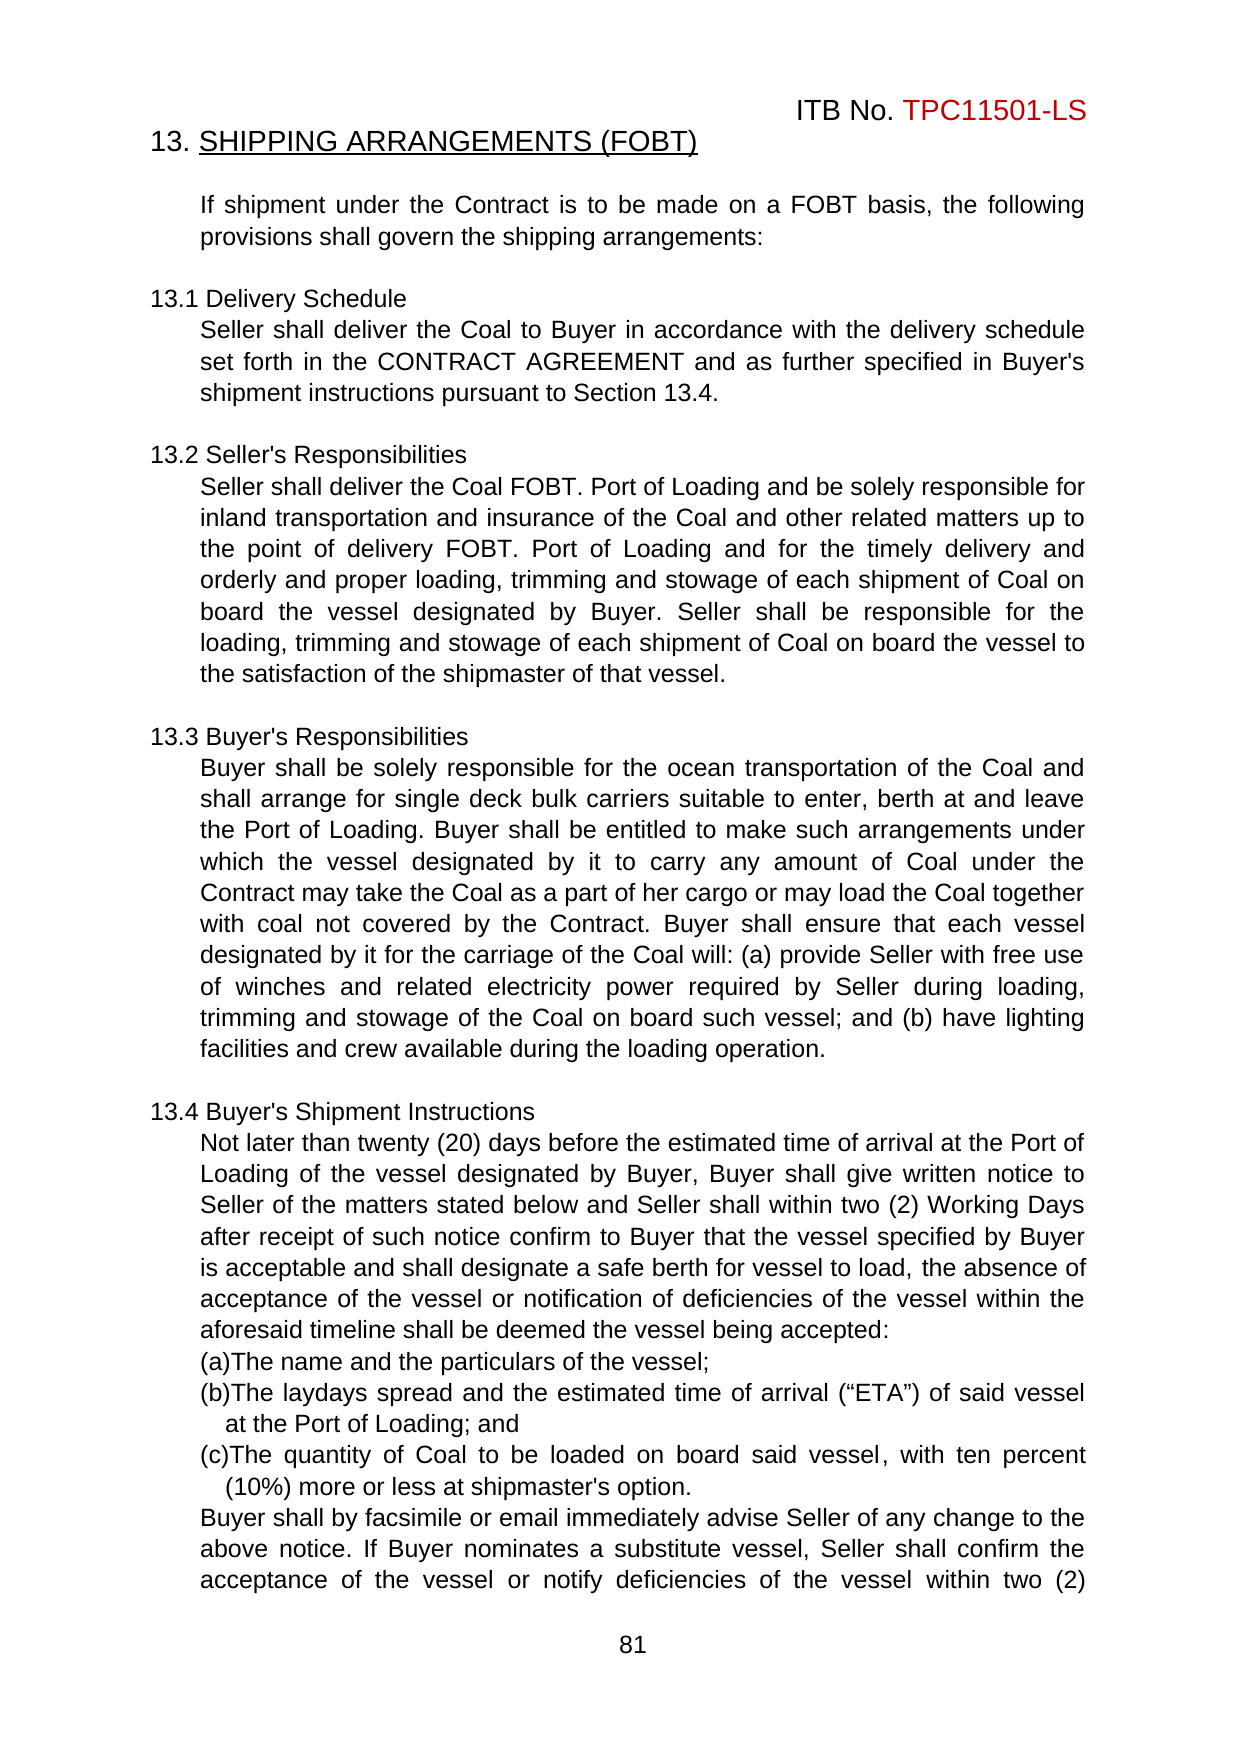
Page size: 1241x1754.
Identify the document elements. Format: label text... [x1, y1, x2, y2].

text 13.4 Buyer's Shipment Instructions [150, 1095, 1086, 1126]
text Seller shall deliver the Coal to Buyer in accordance with the delivery schedule set forth in the CONTRACT AGREEMENT and as further specified in Buyer's shipment instructions pursuant to Section 13.4. [200, 314, 1087, 407]
text 13.2 Seller's Responsibilities [150, 439, 1087, 470]
text If shipment under the Contract is to be made on a FOBT basis, the following provisions shall govern the shipping arrangements: [200, 189, 1087, 251]
text 13.1 Delivery Schedule [150, 282, 1087, 314]
text Buyer shall be solely responsible for the ocean transportation of the Coal and shall arrange for single deck bulk carriers suitable to enter, berth at and leave the Port of Loading. Buyer shall be entitled to make such arrangements under which the vessel designated by it to carry any amount of Coal under the Contract may take the Coal as a part of her cargo or may load the Coal together with coal not covered by the Contract. Buyer shall ensure that each vessel designated by it for the carriage of the Coal will: (a) provide Seller with free use of winches and related electricity power required by Seller during loading, trimming and stowage of the Coal on board such vessel; and (b) have lighting facilities and crew available during the loading operation. [200, 751, 1087, 1064]
text 13.3 Buyer's Responsibilities [150, 720, 1087, 751]
text Seller shall deliver the Coal FOBT. Port of Loading and be solely responsible for inland transportation and insurance of the Coal and other related matters up to the point of delivery FOBT. Port of Loading and for the timely delivery and orderly and proper loading, trimming and stowage of each shipment of Coal on board the vessel designated by Buyer. Seller shall be responsible for the loading, trimming and stowage of each shipment of Coal on board the vessel to the satisfaction of the shipmaster of that vessel. [200, 470, 1087, 689]
text Buyer shall by facsimile or email immediately advise Seller of any change to the above notice. If Buyer nominates a substitute vessel, Seller shall confirm the acceptance of the vessel or notify deficiencies of the vessel within two (2) [200, 1501, 1086, 1595]
text Not later than twenty (20) days before the estimated time of arrival at the Port of Loading of the vessel designated by Buyer, Buyer shall give written notice to Seller of the matters stated below and Seller shall within two (2) Working Days after receipt of such notice confirm to Buyer that the vessel specified by Buyer is acceptable and shall designate a safe berth for vessel to load, the absence of acceptance of the vessel or notification of deficiencies of the vessel within the aforesaid timeline shall be deemed the vessel being accepted: [200, 1126, 1086, 1345]
text (a)The name and the particulars of the vessel; [200, 1345, 1086, 1376]
text (c)The quantity of Coal to be loaded on board said vessel, with ten percent (10%) more or less at shipmaster's option. [200, 1439, 1086, 1501]
text 13. SHIPPING ARRANGEMENTS (FOBT) [150, 126, 1087, 157]
text (b)The laydays spread and the estimated time of arrival (“ETA”) of said vessel at the Port of Loading; and [200, 1376, 1086, 1439]
